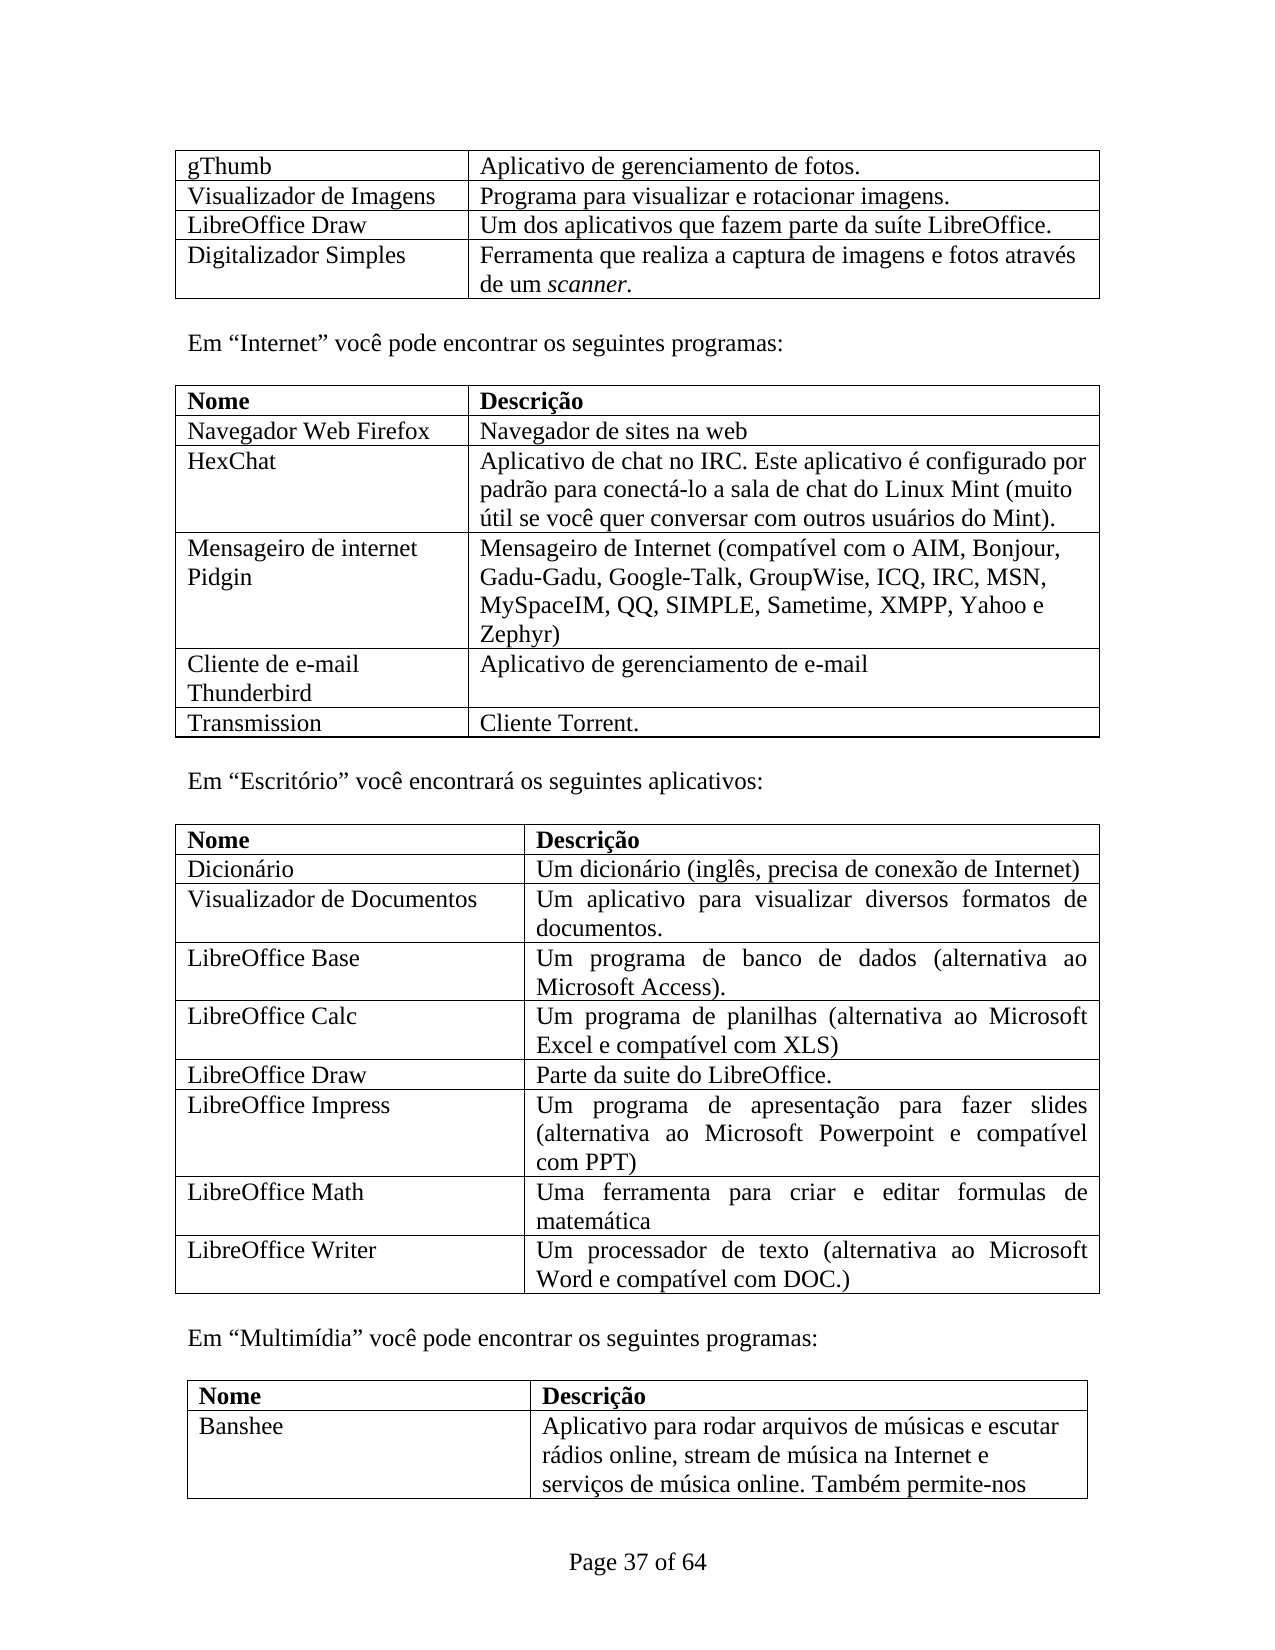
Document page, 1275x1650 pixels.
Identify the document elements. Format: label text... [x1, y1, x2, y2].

table_cell LibreOffice Writer [176, 1236, 524, 1293]
table_cell Um programa de apresentação para fazer slides (alternativa ao Microsoft Powerpoint e compatível com PPT) [525, 1090, 1099, 1176]
table_cell HexChat [176, 446, 468, 532]
table_header Descrição [469, 386, 1099, 415]
text Em “Escritório” você encontrará os seguintes aplicativos: [187, 766, 1087, 795]
table_cell Um dos aplicativos que fazem parte da suíte LibreOffice. [469, 211, 1099, 239]
table_cell Cliente Torrent. [469, 708, 1099, 736]
table_cell Cliente de e-mail Thunderbird [176, 649, 468, 707]
table_cell LibreOffice Base [176, 943, 524, 1000]
table_cell Mensageiro de Internet (compatível com o AIM, Bonjour, Gadu-Gadu, Google-Talk, GroupWise, ICQ, IRC, MSN, MySpaceIM, QQ, SIMPLE, Sametime, XMPP, Yahoo e Zephyr) [469, 533, 1099, 648]
table_cell Banshee [188, 1411, 530, 1497]
text Em “Multimídia” você pode encontrar os seguintes programas: [187, 1323, 1087, 1352]
table_cell Aplicativo para rodar arquivos de músicas e escutar rádios online, stream de música na Internet e serviços de música online. Também permite-nos [531, 1411, 1087, 1497]
table_cell Aplicativo de chat no IRC. Este aplicativo é configurado por padrão para conectá-lo a sala de chat do Linux Mint (muito útil se você quer conversar com outros usuários do Mint). [469, 446, 1099, 532]
table_cell Navegador Web Firefox [176, 416, 468, 445]
table_cell Programa para visualizar e rotacionar imagens. [469, 181, 1099, 209]
table_cell LibreOffice Calc [176, 1001, 524, 1059]
table_cell Um aplicativo para visualizar diversos formatos de documentos. [525, 884, 1099, 942]
table_cell LibreOffice Math [176, 1177, 524, 1234]
table_cell Um processador de texto (alternativa ao Microsoft Word e compatível com DOC.) [525, 1236, 1099, 1293]
table_cell Navegador de sites na web [469, 416, 1099, 445]
table_cell LibreOffice Draw [176, 211, 468, 239]
table_header Nome [176, 825, 524, 853]
table_cell Parte da suite do LibreOffice. [525, 1060, 1099, 1089]
table_cell gThumb [176, 151, 468, 180]
text Em “Internet” você pode encontrar os seguintes programas: [187, 328, 1087, 356]
table_cell LibreOffice Impress [176, 1090, 524, 1176]
table_header Descrição [531, 1381, 1087, 1410]
table_cell Digitalizador Simples [176, 240, 468, 298]
table_cell Visualizador de Documentos [176, 884, 524, 942]
table_cell Visualizador de Imagens [176, 181, 468, 209]
table_cell Uma ferramenta para criar e editar formulas de matemática [525, 1177, 1099, 1234]
table_cell LibreOffice Draw [176, 1060, 524, 1089]
table_header Descrição [525, 825, 1099, 853]
table_header Nome [176, 386, 468, 415]
table_header Nome [188, 1381, 530, 1410]
table_cell Um dicionário (inglês, precisa de conexão de Internet) [525, 855, 1099, 883]
table_cell Dicionário [176, 855, 524, 883]
table_cell Aplicativo de gerenciamento de fotos. [469, 151, 1099, 180]
table_cell Ferramenta que realiza a captura de imagens e fotos através de um scanner. [469, 240, 1099, 298]
table_cell Aplicativo de gerenciamento de e-mail [469, 649, 1099, 707]
table_cell Um programa de planilhas (alternativa ao Microsoft Excel e compatível com XLS) [525, 1001, 1099, 1059]
table_cell Um programa de banco de dados (alternativa ao Microsoft Access). [525, 943, 1099, 1000]
table_cell Mensageiro de internet Pidgin [176, 533, 468, 648]
table_cell Transmission [176, 708, 468, 736]
